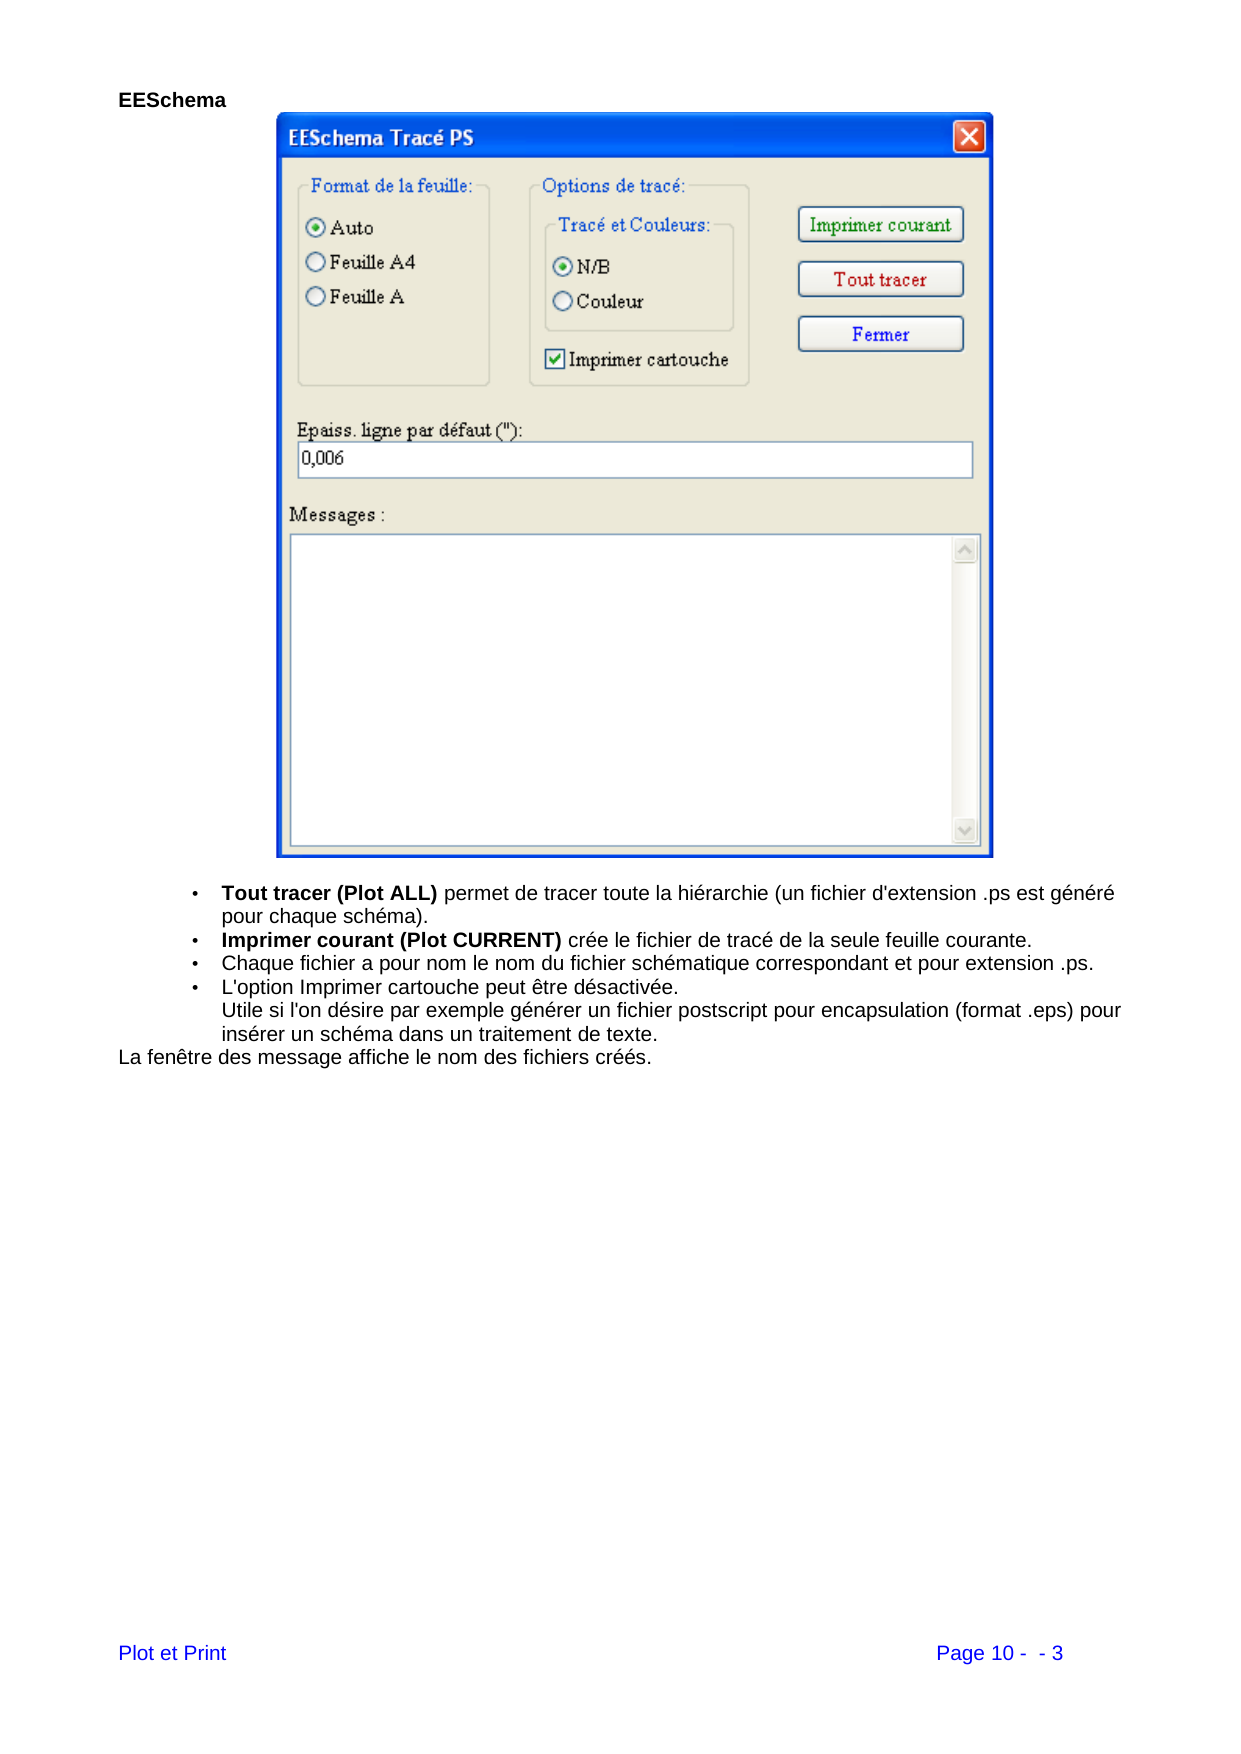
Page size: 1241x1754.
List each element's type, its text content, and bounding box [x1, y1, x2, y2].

list Chaque fichier a pour nom le nom du fichier schématique correspondant et pour extension .ps. [192, 952, 1152, 975]
list Imprimer courant (Plot CURRENT) crée le fichier de tracé de la seule feuille courante. [192, 928, 1152, 952]
picture [276, 112, 994, 858]
list Tout tracer (Plot ALL) permet de tracer toute la hiérarchie (un fichier d'extension .ps est généré pour chaque schéma). [192, 881, 1152, 928]
list L'option Imprimer cartouche peut être désactivée. Utile si l'on désire par exemple générer un fichier postscript pour encapsulation (format .eps) pour insérer un schéma dans un traitement de texte. [192, 975, 1152, 1046]
text La fenêtre des message affiche le nom des fichiers créés. [118, 1046, 1152, 1069]
